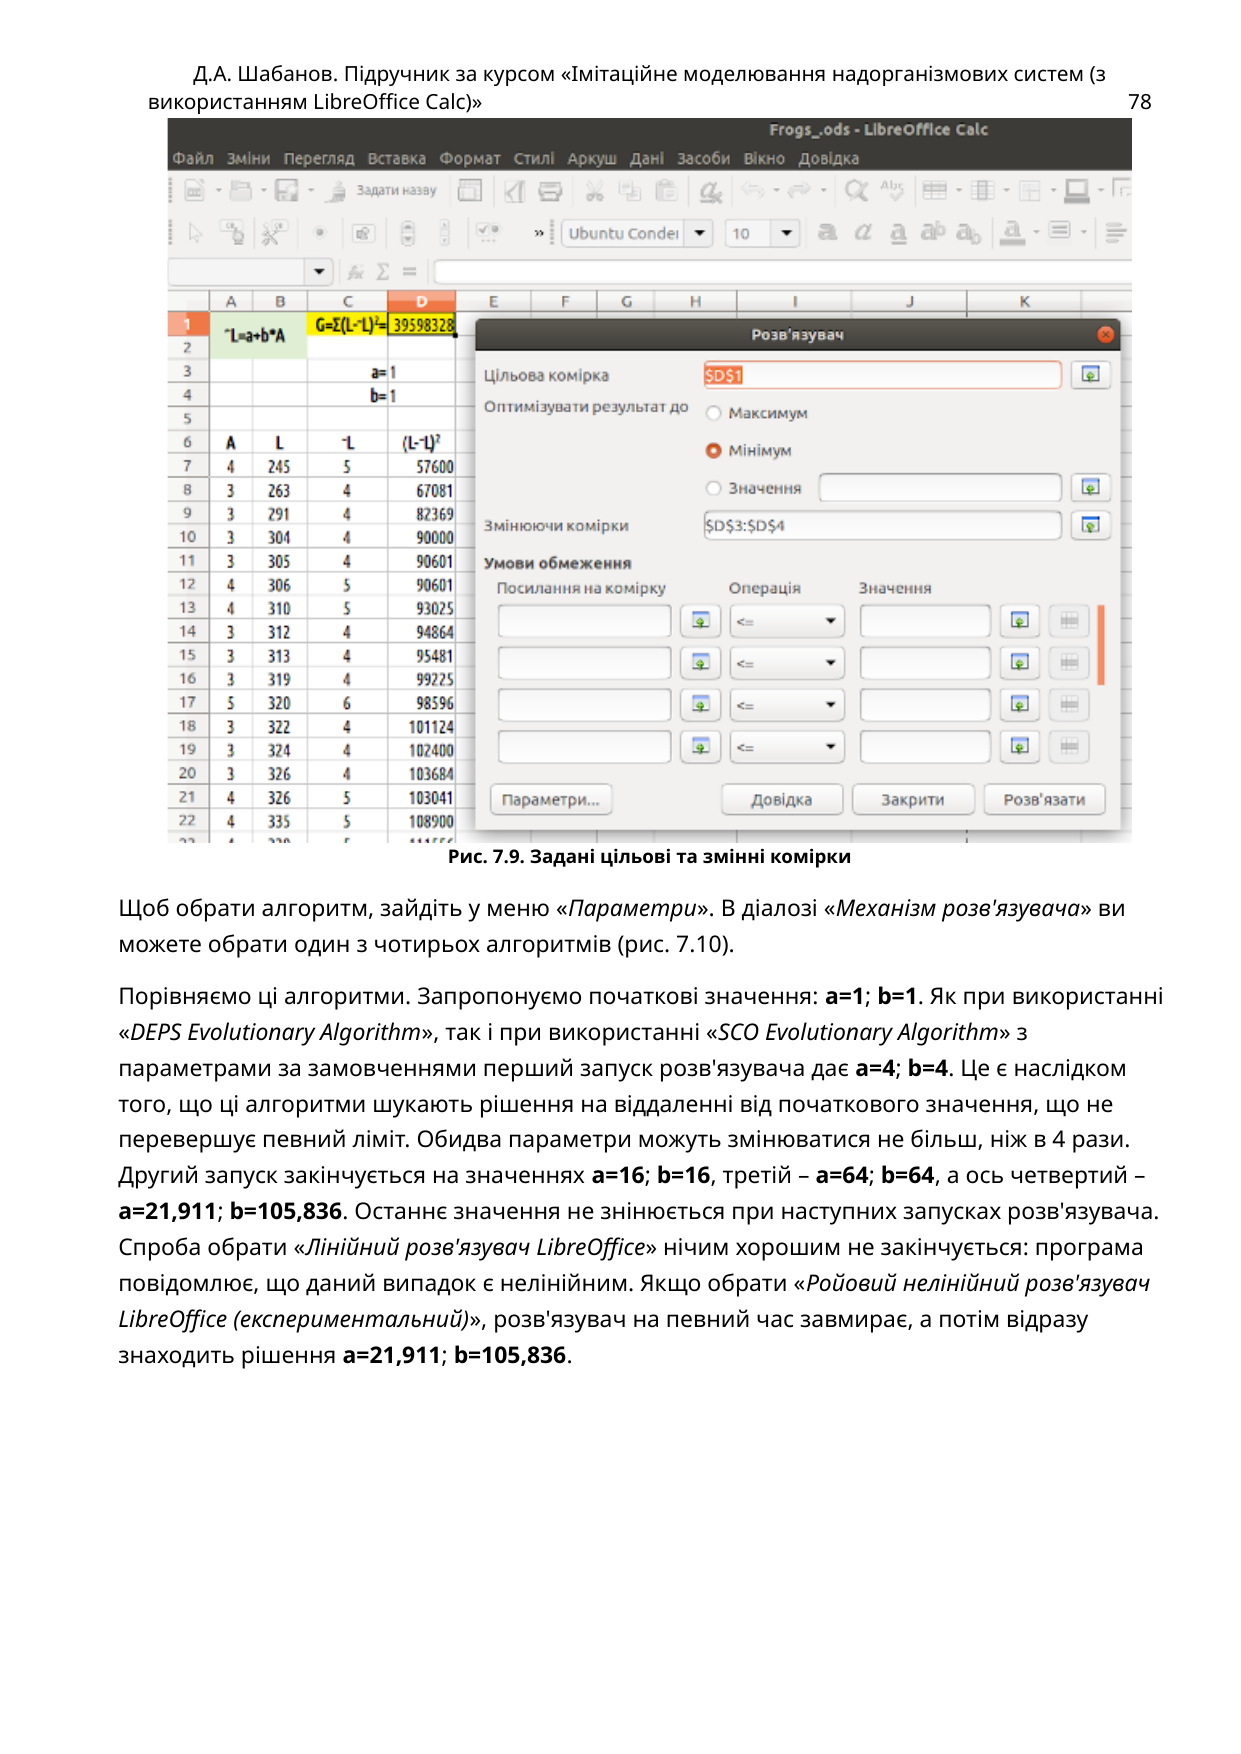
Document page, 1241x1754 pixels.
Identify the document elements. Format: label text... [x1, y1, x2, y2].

picture [167, 118, 1132, 843]
subtitle Рис. 7.9. Задані цільові та змінні комірки [118, 843, 1181, 868]
text Щоб обрати алгоритм, зайдіть у меню «Параметри». В діалозі «Механізм розв'язувача» ви можете обрати один з чотирьох алгоритмів (рис. 7.10). [118, 892, 1181, 959]
text Порівняємо ці алгоритми. Запропонуємо початкові значення: a=1; b=1. Як при використанні «DEPS Evolutionary Algorithm», так і при використанні «SCO Evolutionary Algorithm» з параметрами за замовченнями перший запуск розв'язувача дає a=4; b=4. Це є наслідком того, що ці алгоритми шукають рішення на віддаленні від початкового значення, що не перевершує певний ліміт. Обидва параметри можуть змінюватися не більш, ніж в 4 рази. Другий запуск закінчується на значеннях a=16; b=16, третій – a=64; b=64, а ось четвертий – a=21,911; b=105,836. Останнє значення не знінюється при наступних запусках розв'язувача. Спроба обрати «Лінійний розв'язувач LibreOffice» нічим хорошим не закінчується: програма повідомлює, що даний випадок є нелінійним. Якщо обрати «Ройовий нелінійний розв'язувач LibreOffice (експериментальний)», розв'язувач на певний час завмирає, а потім відразу знаходить рішення a=21,911; b=105,836. [118, 980, 1181, 1370]
